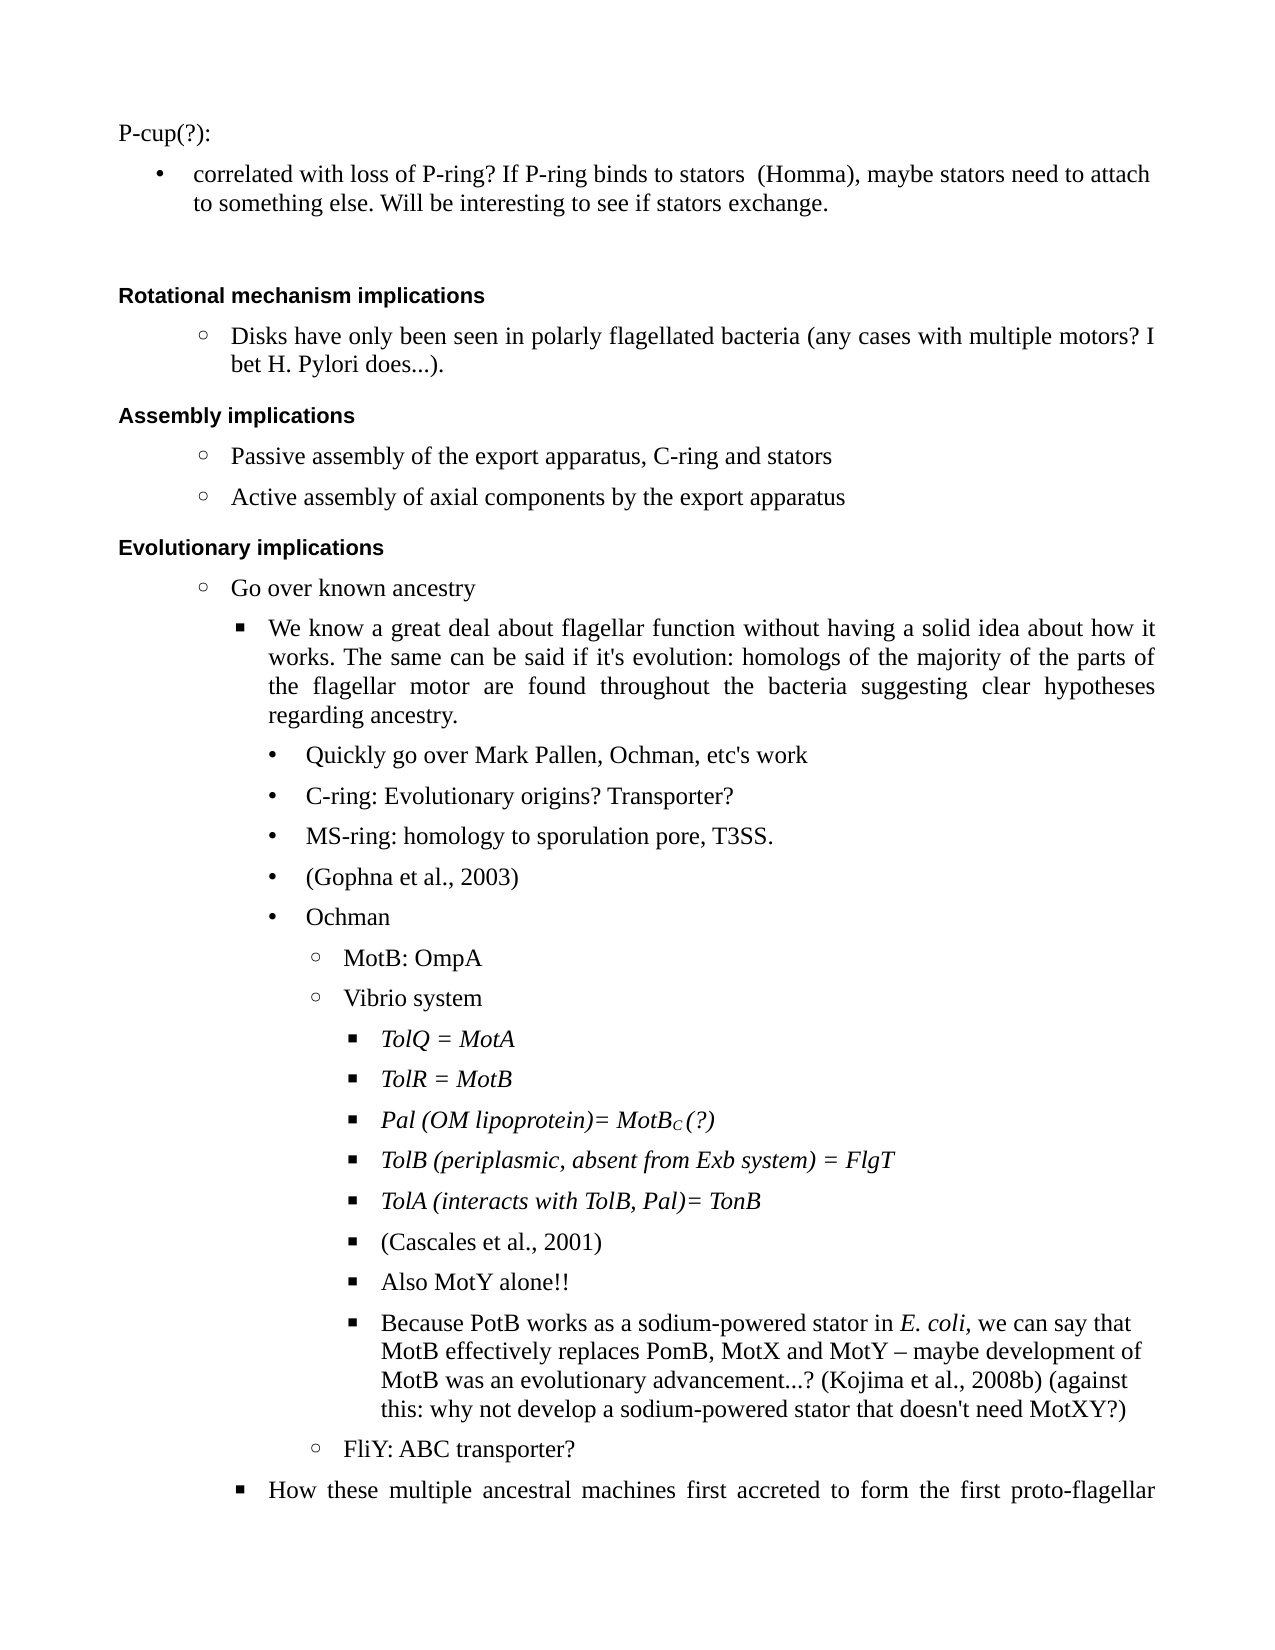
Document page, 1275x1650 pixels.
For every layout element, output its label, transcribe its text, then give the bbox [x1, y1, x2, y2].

list (Cascales et al., 2001) [343, 1227, 1157, 1255]
list Vibrio system [306, 983, 1157, 1012]
list Active assembly of axial components by the export apparatus [193, 482, 1157, 510]
text P-cup(?): [118, 118, 1157, 147]
list MS-ring: homology to sporulation pore, T3SS. [268, 821, 1157, 850]
list Disks have only been seen in polarly flagellated bacteria (any cases with multiple motors? I bet H. Pylori does...). [193, 321, 1157, 378]
list Ochman [268, 902, 1157, 931]
list C-ring: Evolutionary origins? Transporter? [268, 781, 1157, 809]
list Pal (OM lipoprotein)= MotBC (?) [343, 1105, 1157, 1134]
list FliY: ABC transporter? [306, 1434, 1157, 1463]
list MotB: OmpA [306, 943, 1157, 972]
subtitle Assembly implications [118, 403, 1157, 428]
list We know a great deal about flagellar function without having a solid idea about how it works. The same can be said if it's evolution: homologs of the majority of the parts of the flagellar motor are found throughout the bacteria suggesting clear hypotheses regarding ancestry. [231, 613, 1157, 728]
subtitle Evolutionary implications [118, 535, 1157, 561]
list Quickly go over Mark Pallen, Ochman, etc's work [268, 740, 1157, 769]
subtitle Rotational mechanism implications [118, 283, 1157, 308]
list How these multiple ancestral machines first accreted to form the first proto-flagellar [231, 1475, 1157, 1504]
list TolR = MotB [343, 1064, 1157, 1093]
list Passive assembly of the export apparatus, C-ring and stators [193, 441, 1157, 470]
list Also MotY alone!! [343, 1267, 1157, 1296]
list TolA (interacts with TolB, Pal)= TonB [343, 1186, 1157, 1215]
list TolB (periplasmic, absent from Exb system) = FlgT [343, 1146, 1157, 1174]
list TolQ = MotA [343, 1024, 1157, 1053]
list correlated with loss of P-ring? If P-ring binds to stators (Homma), maybe stators need to attach to something else. Will be interesting to see if stators exchange. [156, 159, 1157, 217]
list (Gophna et al., 2003) [268, 862, 1157, 891]
list Go over known ancestry [193, 573, 1157, 602]
list Because PotB works as a sodium-powered stator in E. coli, we can say that MotB effectively replaces PomB, MotX and MotY – maybe development of MotB was an evolutionary advancement...? (Kojima et al., 2008b) (against this: why not develop a sodium-powered stator that doesn't need MotXY?) [343, 1308, 1157, 1423]
